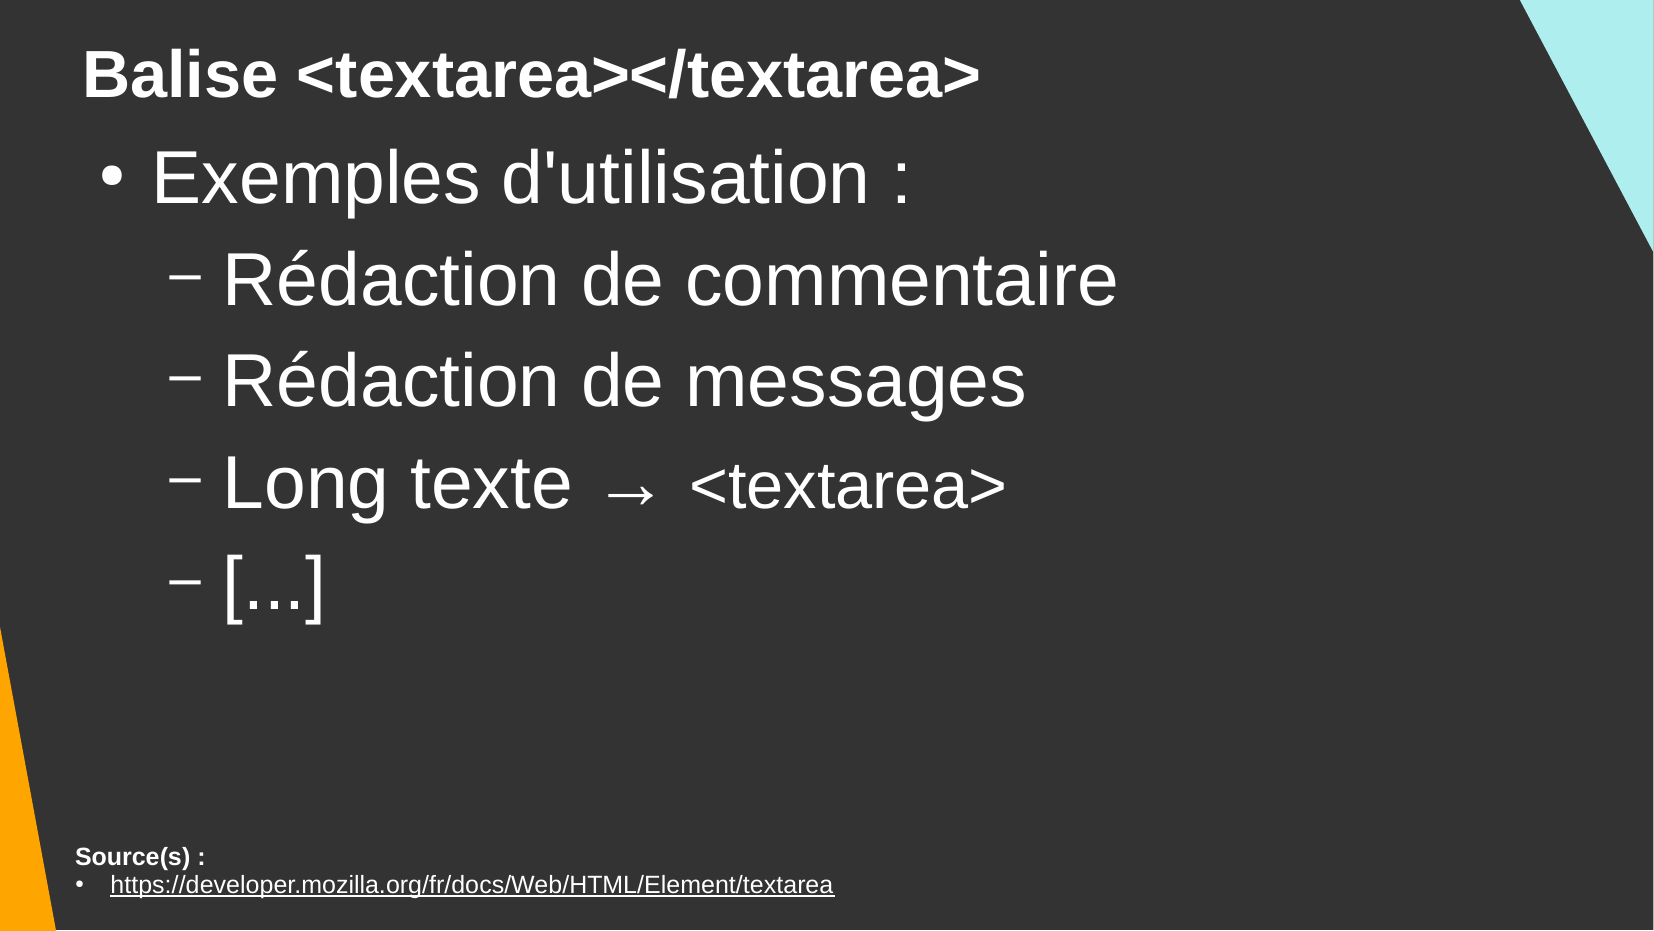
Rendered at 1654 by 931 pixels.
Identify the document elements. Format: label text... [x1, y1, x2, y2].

list Exemples d'utilisation : Rédaction de commentaire Rédaction de messages Long texte → <textarea> [...] [80, 135, 1605, 798]
text_box [0, 626, 57, 931]
text_box [1519, 0, 1654, 254]
title Balise <textarea></textarea> [82, 37, 1571, 114]
text_box Source(s) : https://developer.mozilla.org/fr/docs/Web/HTML/Element/textarea [60, 835, 1546, 907]
